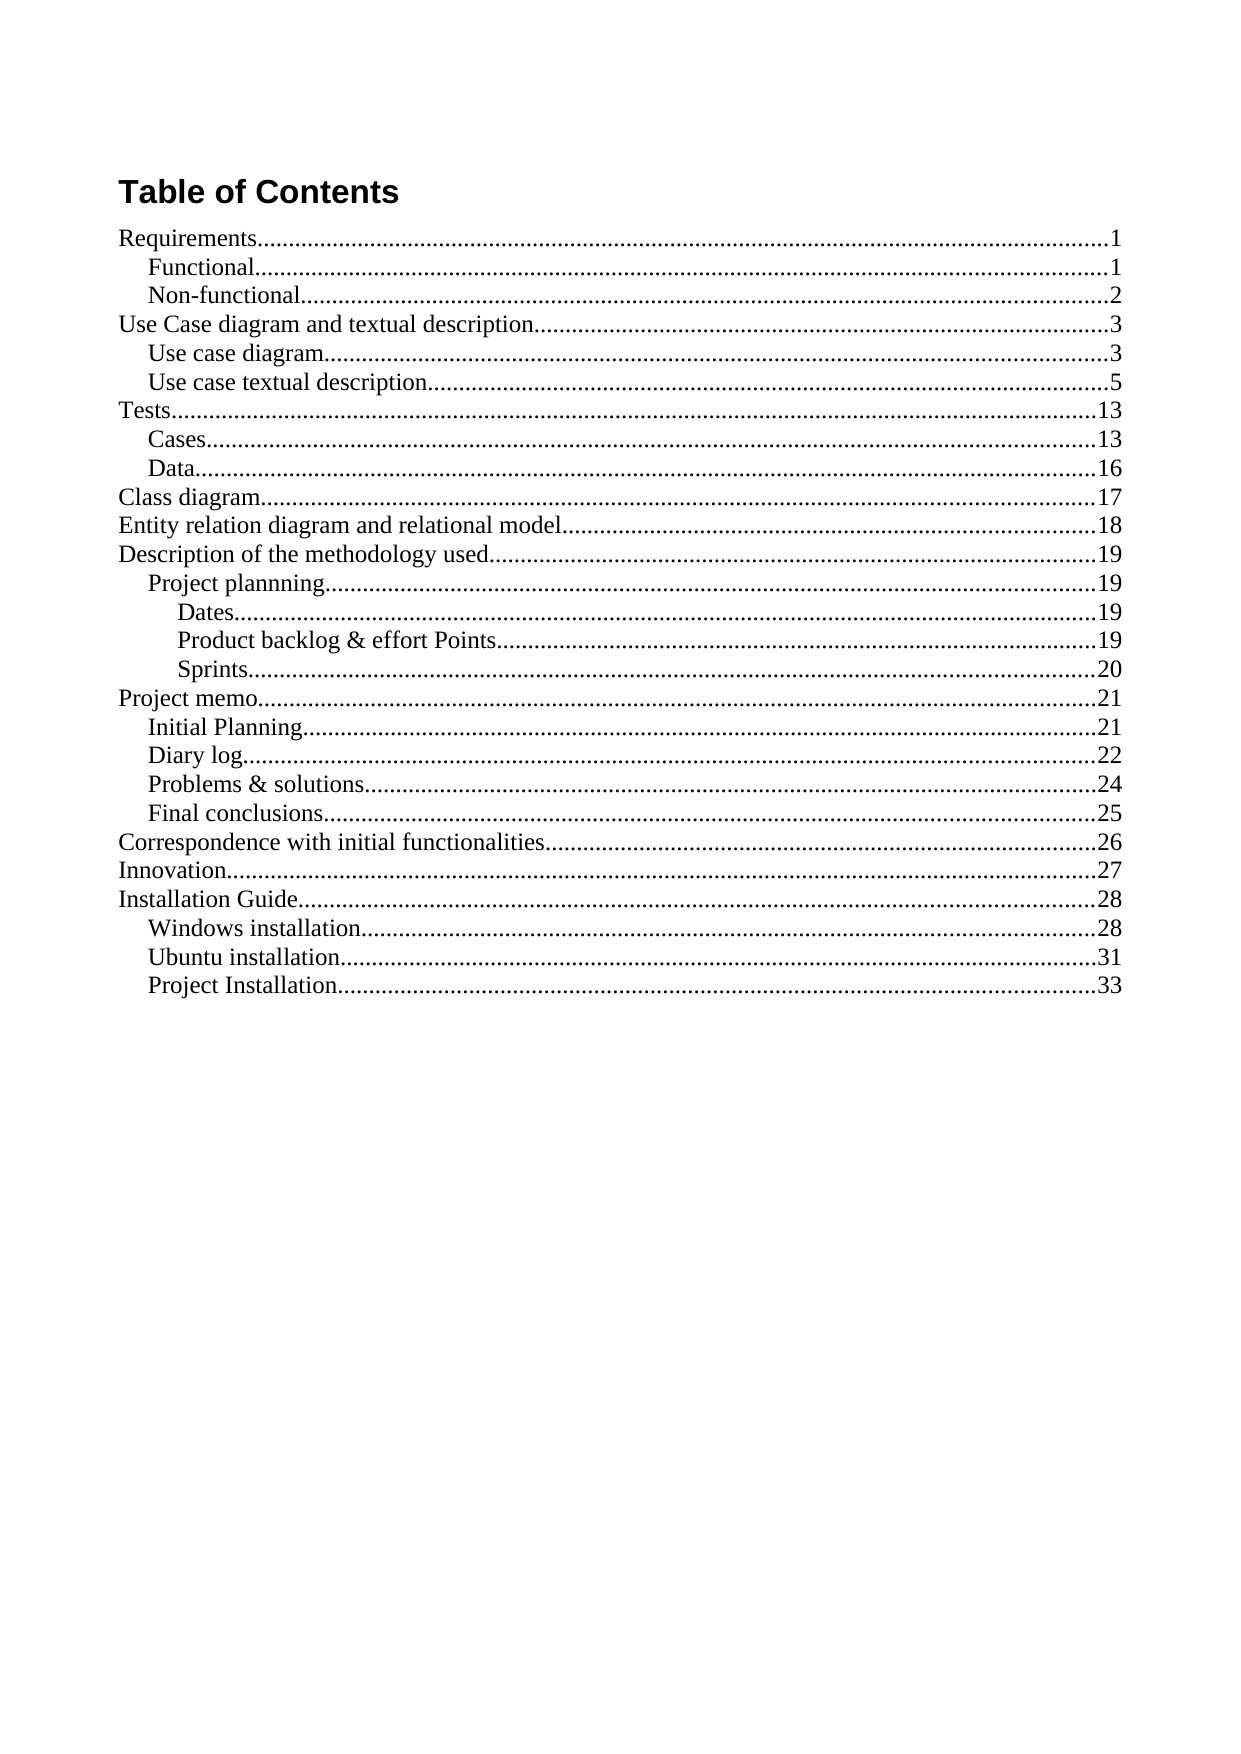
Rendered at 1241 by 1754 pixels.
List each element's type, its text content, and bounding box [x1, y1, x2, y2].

text Initial Planning 21 [148, 712, 1122, 740]
text Final conclusions 25 [148, 798, 1122, 827]
text Problems & solutions 24 [148, 769, 1122, 798]
text Non-functional 2 [148, 280, 1122, 309]
text Description of the methodology used 19 [118, 539, 1122, 568]
text Project Installation 33 [148, 970, 1122, 999]
subtitle Table of Contents [118, 172, 1122, 210]
text Windows installation 28 [148, 913, 1122, 942]
text Tests 13 [118, 395, 1122, 424]
text Cases 13 [148, 424, 1122, 453]
text Correspondence with initial functionalities 26 [118, 827, 1122, 855]
text Product backlog & effort Points 19 [177, 625, 1122, 654]
text Functional 1 [148, 252, 1122, 280]
text Project memo 21 [118, 683, 1122, 712]
text Diary log 22 [148, 740, 1122, 769]
text Project plannning 19 [148, 568, 1122, 597]
text Requirements 1 [118, 223, 1122, 252]
text Use case diagram 3 [148, 338, 1122, 367]
text Installation Guide 28 [118, 884, 1122, 913]
text Data 16 [148, 453, 1122, 482]
text Class diagram 17 [118, 482, 1122, 510]
text Ubuntu installation 31 [148, 942, 1122, 970]
text Sprints 20 [177, 654, 1122, 683]
text Use Case diagram and textual description 3 [118, 309, 1122, 338]
text Innovation 27 [118, 855, 1122, 884]
text Dates 19 [177, 597, 1122, 625]
text Use case textual description 5 [148, 367, 1122, 395]
text Entity relation diagram and relational model 18 [118, 510, 1122, 539]
